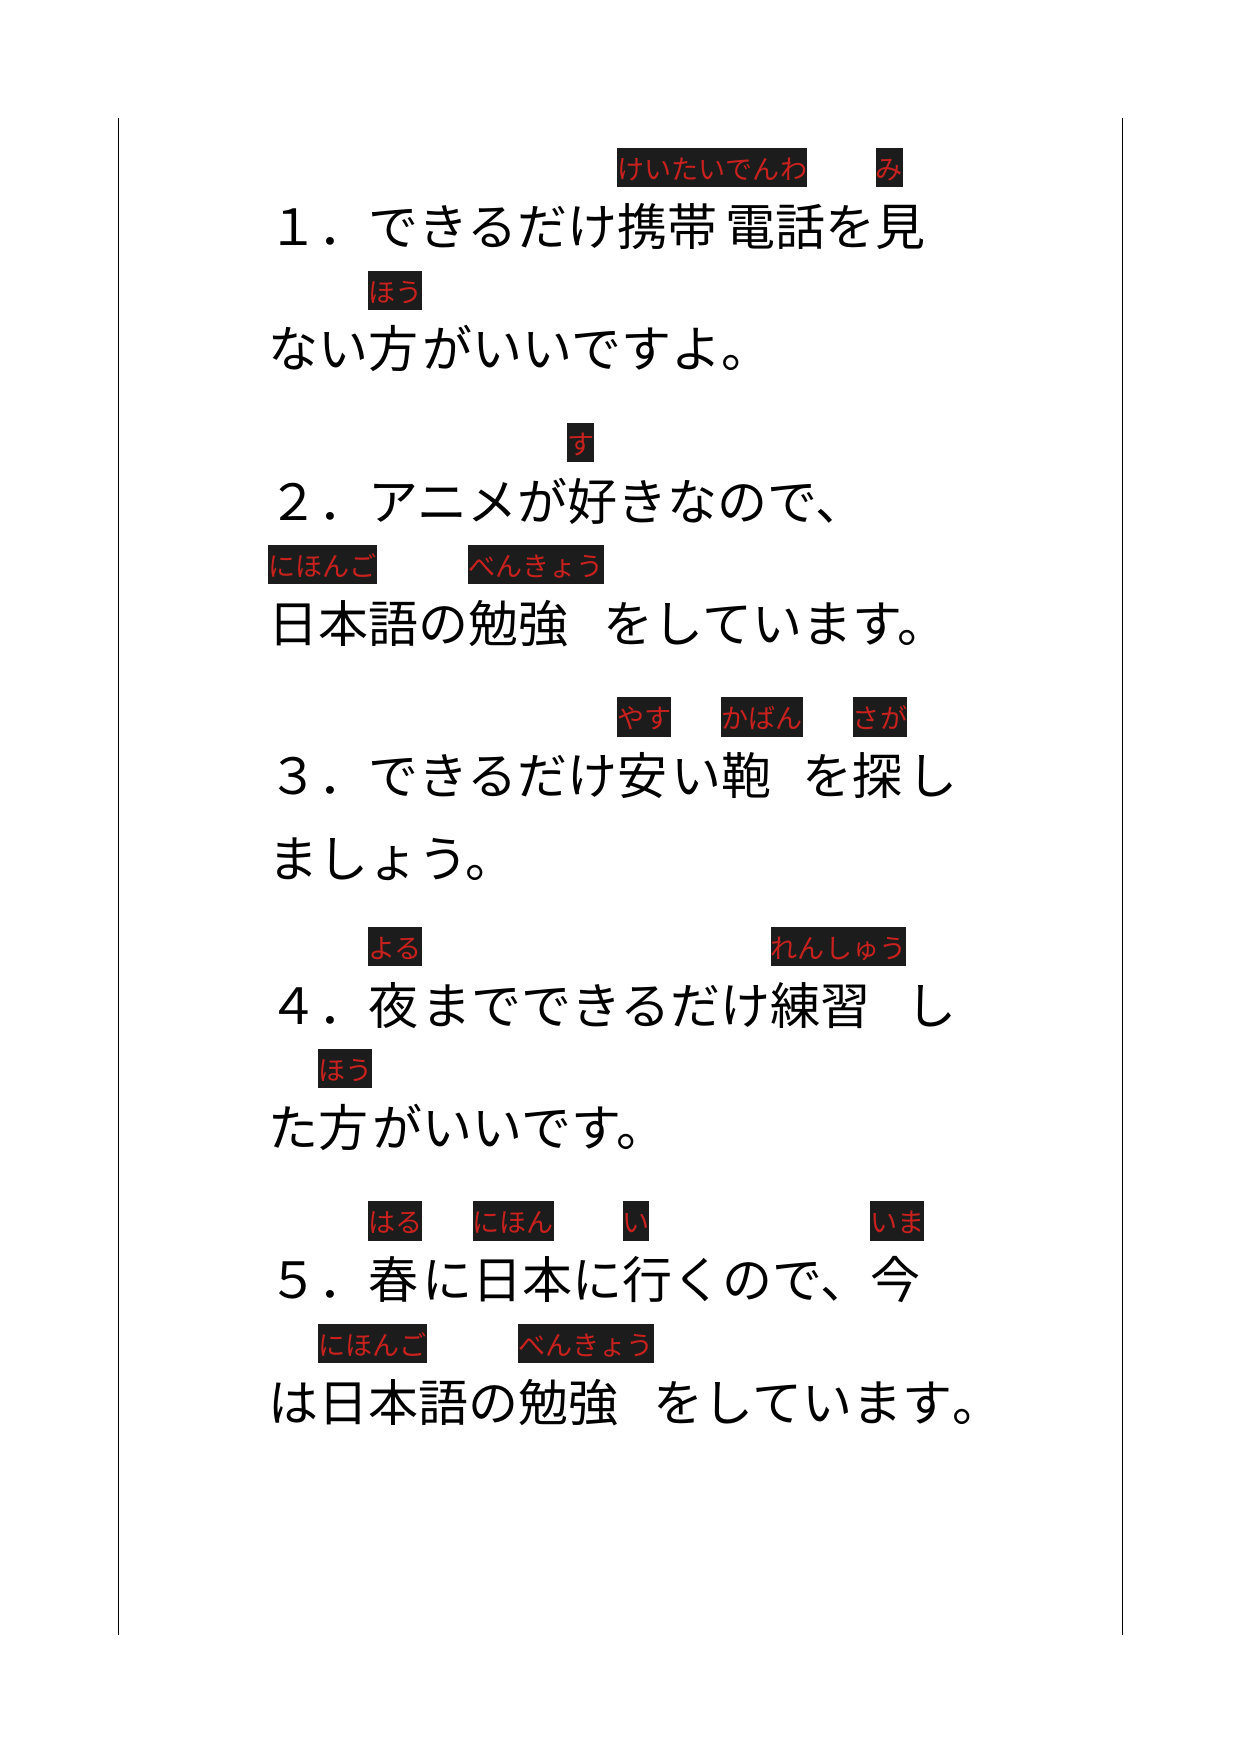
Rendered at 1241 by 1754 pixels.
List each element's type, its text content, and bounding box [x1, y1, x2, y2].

text ４．夜よるまでできるだけ練習れんしゅうした方ほうがいいです。 [268, 927, 972, 1161]
text １．できるだけ携帯けいたい電話でんわを見みない方ほうがいいですよ。 [268, 148, 972, 382]
text ２．アニメが好すきなので、日本語にほんごの勉強べんきょうをしています。 [268, 423, 972, 657]
text ５．春はるに日本にほんに行いくので、今いまは日本語にほんごの勉強べんきょうをしています。 [268, 1201, 972, 1436]
text ３．できるだけ安やすい鞄かばんを探さがしましょう。 [268, 697, 972, 892]
